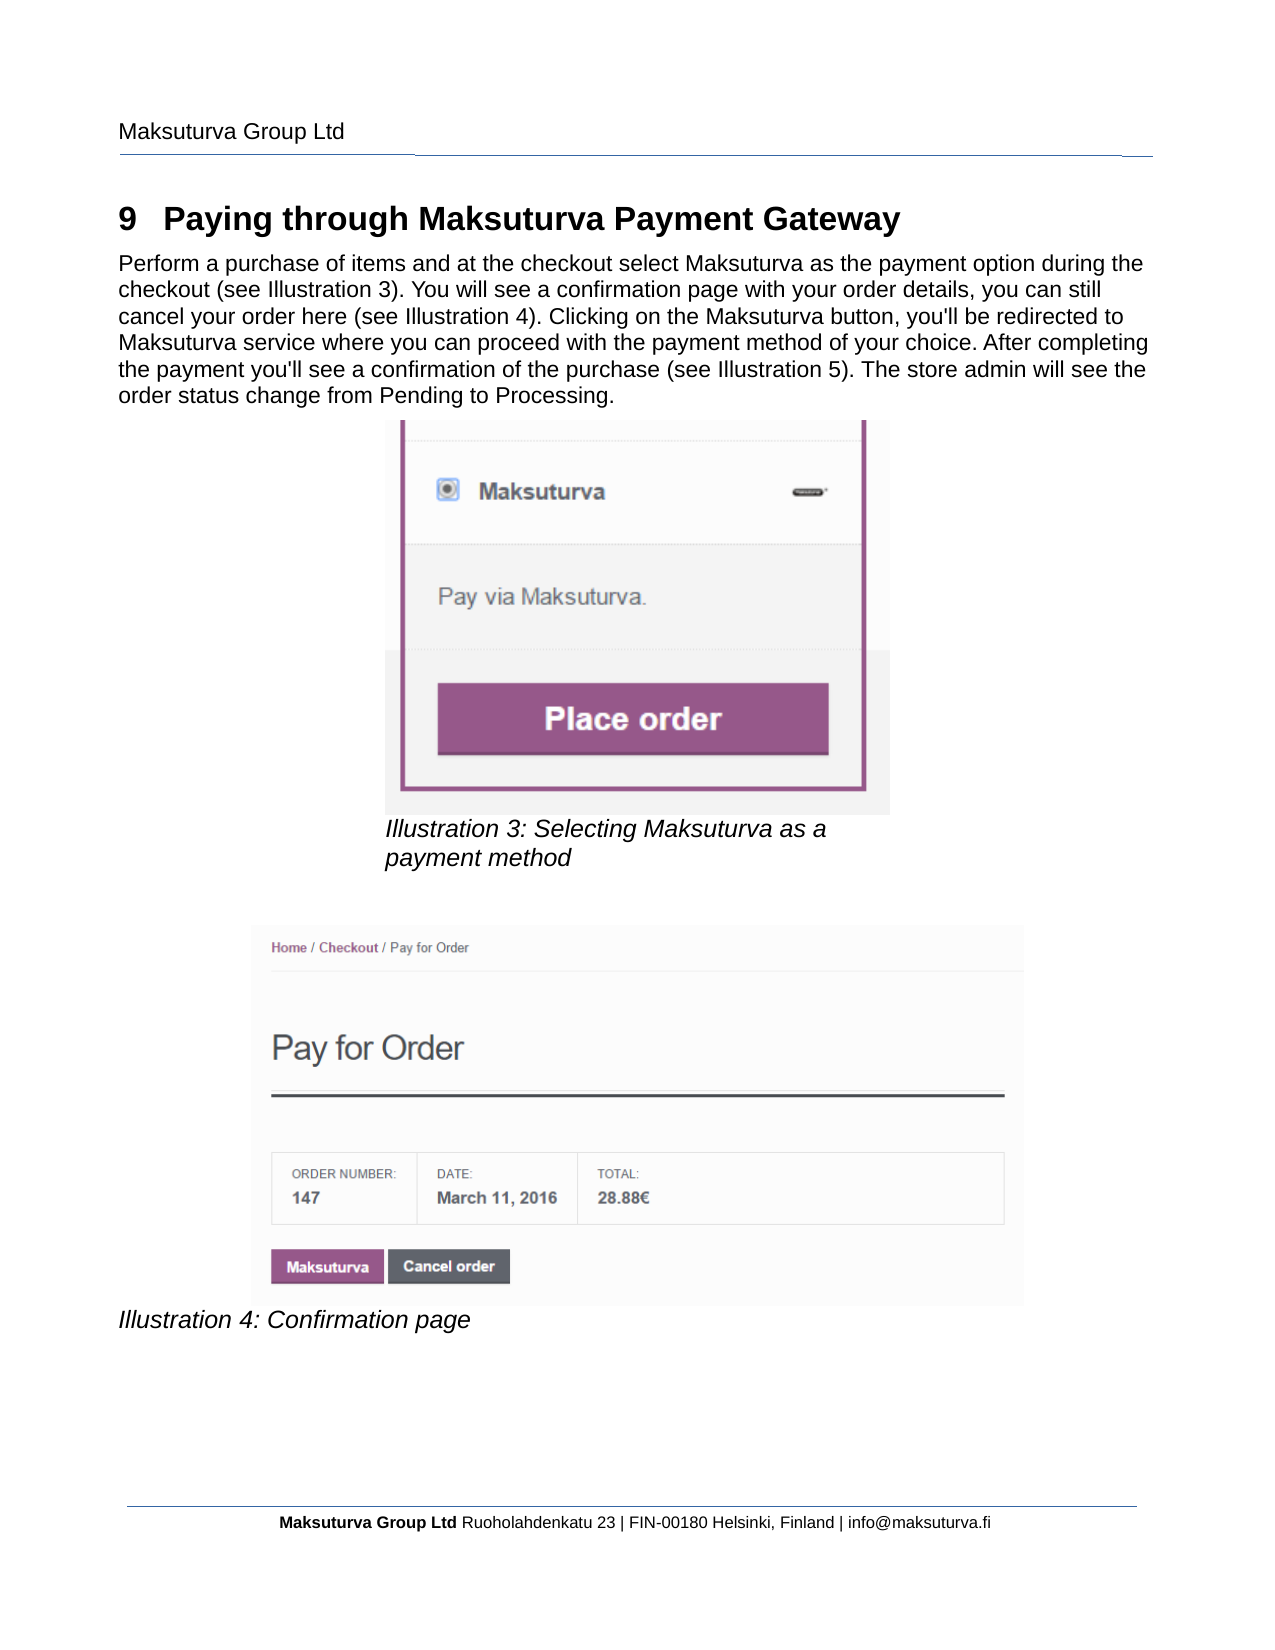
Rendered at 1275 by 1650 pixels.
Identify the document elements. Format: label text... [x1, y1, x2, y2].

text Perform a purchase of items and at the checkout select Maksuturva as the payment option during the checkout (see Illustration 3). You will see a confirmation page with your order details, you can still cancel your order here (see Illustration 4). Clicking on the Maksuturva button, you'll be redirected to Maksuturva service where you can proceed with the payment method of your choice. After completing the payment you'll see a confirmation of the purchase (see Illustration 5). The store admin will see the order status change from Pending to Processing. [118, 250, 1157, 408]
picture [251, 925, 1024, 1306]
text Illustration 4: Confirmation page [118, 1306, 1157, 1334]
text Illustration 3: Selecting Maksuturva as a payment method [385, 815, 890, 872]
subtitle Paying through Maksuturva Payment Gateway [118, 199, 1157, 238]
picture [385, 420, 890, 815]
